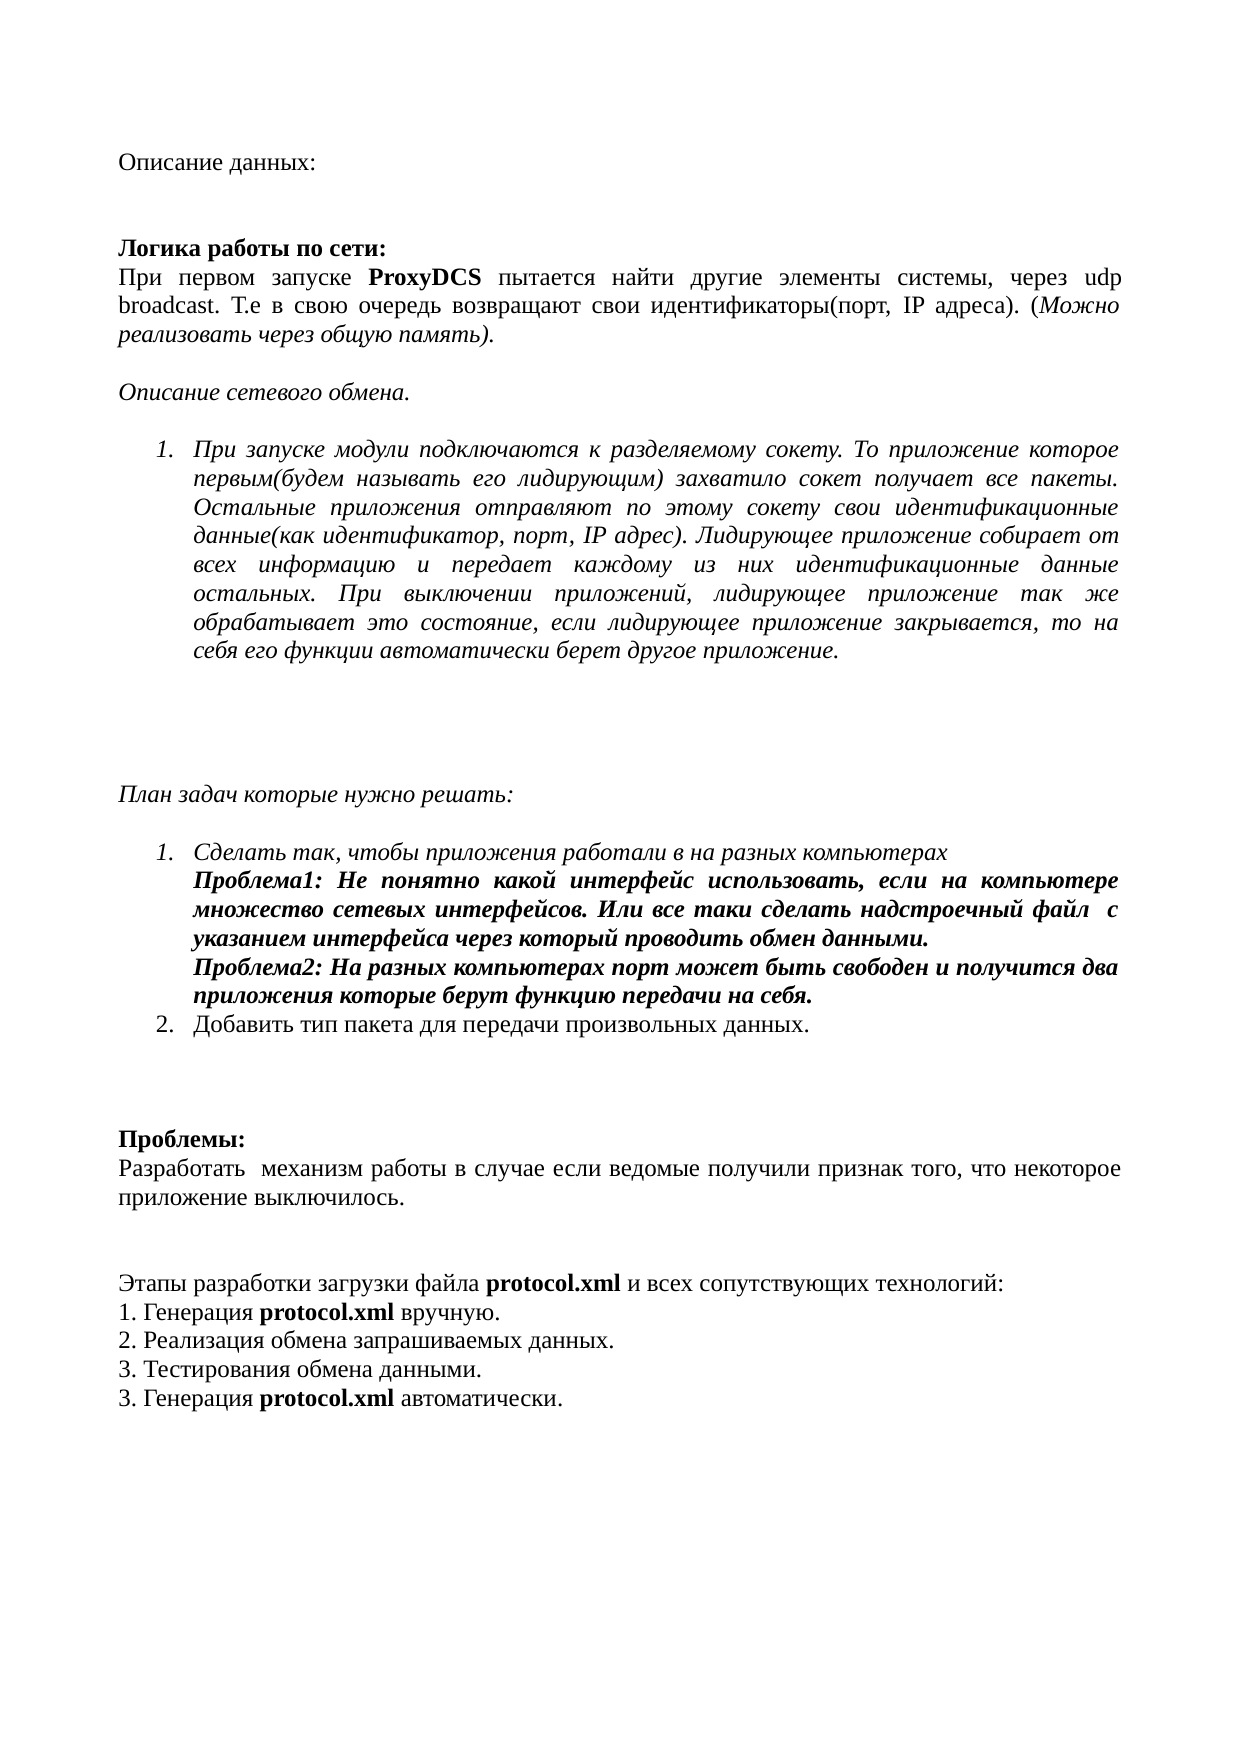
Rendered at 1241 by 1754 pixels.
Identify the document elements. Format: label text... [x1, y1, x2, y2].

text 3. Генерация protocol.xml автоматически. [118, 1383, 1122, 1412]
list Проблема1: Не понятно какой интерфейс использовать, если на компьютере множество сетевых интерфейсов. Или все таки сделать надстроечный файл с указанием интерфейса через который проводить обмен данными. [156, 866, 1122, 952]
text Описание сетевого обмена. [118, 377, 1122, 406]
text 2. Реализация обмена запрашиваемых данных. [118, 1326, 1122, 1354]
list При запуске модули подключаются к разделяемому сокету. То приложение которое первым(будем называть его лидирующим) захватило сокет получает все пакеты. Остальные приложения отправляют по этому сокету свои идентификационные данные(как идентификатор, порт, IP адрес). Лидирующее приложение собирает от всех информацию и передает каждому из них идентификационные данные остальных. При выключении приложений, лидирующее приложение так же обрабатывает это состояние, если лидирующее приложение закрывается, то на себя его функции автоматически берет другое приложение. [156, 434, 1122, 664]
list Сделать так, чтобы приложения работали в на разных компьютерах [156, 837, 1122, 866]
text Логика работы по сети: [118, 233, 1122, 262]
text 1. Генерация protocol.xml вручную. [118, 1297, 1122, 1326]
text Проблемы: [118, 1124, 1122, 1153]
text Этапы разработки загрузки файла protocol.xml и всех сопутствующих технологий: [118, 1268, 1122, 1297]
text Разработать механизм работы в случае если ведомые получили признак того, что некоторое приложение выключилось. [118, 1153, 1122, 1211]
text При первом запуске ProxyDCS пытается найти другие элементы системы, через udp broadcast. Т.е в свою очередь возвращают свои идентификаторы(порт, IP адреса). (Можно реализовать через общую память). [118, 262, 1122, 348]
text Описание данных: [118, 147, 1122, 176]
text 3. Тестирования обмена данными. [118, 1354, 1122, 1383]
text План задач которые нужно решать: [118, 779, 1122, 808]
list Проблема2: На разных компьютерах порт может быть свободен и получится два приложения которые берут функцию передачи на себя. [156, 952, 1122, 1009]
list Добавить тип пакета для передачи произвольных данных. [156, 1009, 1122, 1038]
